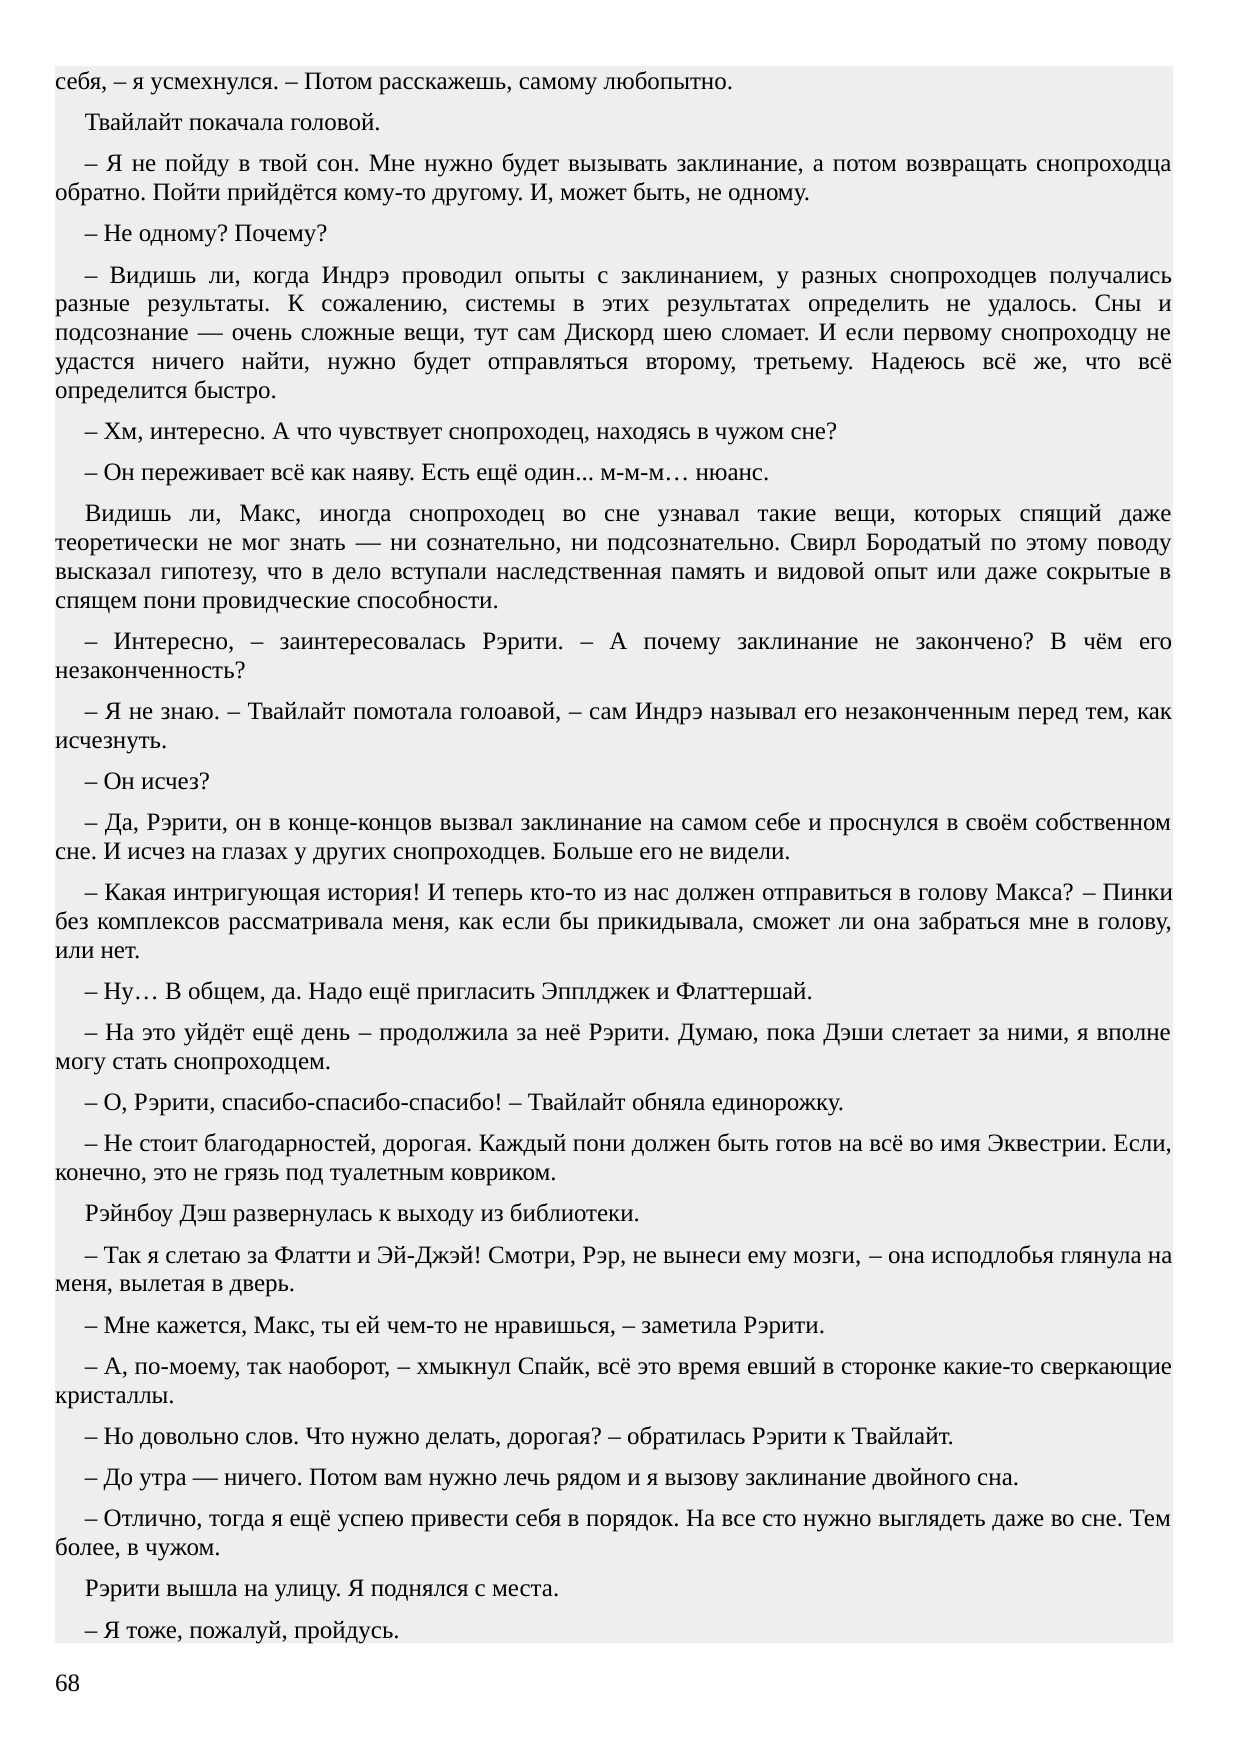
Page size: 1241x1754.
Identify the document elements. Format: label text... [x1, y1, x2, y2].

text Рэйнбоу Дэш развернулась к выходу из библиотеки. [55, 1198, 1173, 1227]
text – Видишь ли, когда Индрэ проводил опыты с заклинанием, у разных снопроходцев получались разные результаты. К сожалению, системы в этих результатах определить не удалось. Сны и подсознание — очень сложные вещи, тут сам Дискорд шею сломает. И если первому снопроходцу не удастся ничего найти, нужно будет отправляться второму, третьему. Надеюсь всё же, что всё определится быстро. [55, 260, 1173, 403]
text – Да, Рэрити, он в конце-концов вызвал заклинание на самом себе и проснулся в своём собственном сне. И исчез на глазах у других снопроходцев. Больше его не видели. [55, 807, 1173, 865]
text – Я тоже, пожалуй, пройдусь. [55, 1615, 1173, 1643]
text – Но довольно слов. Что нужно делать, дорогая? – обратилась Рэрити к Твайлайт. [55, 1421, 1173, 1450]
text – Я не пойду в твой сон. Мне нужно будет вызывать заклинание, а потом возвращать снопроходца обратно. Пойти прийдётся кому-то другому. И, может быть, не одному. [55, 148, 1173, 206]
text – Так я слетаю за Флатти и Эй-Джэй! Смотри, Рэр, не вынеси ему мозги, – она исподлобья глянула на меня, вылетая в дверь. [55, 1240, 1173, 1297]
text – Я не знаю. – Твайлайт помотала голоавой, – сам Индрэ называл его незаконченным перед тем, как исчезнуть. [55, 696, 1173, 753]
text – Мне кажется, Макс, ты ей чем-то не нравишься, – заметила Рэрити. [55, 1310, 1173, 1338]
text – Он исчез? [55, 766, 1173, 795]
text себя, – я усмехнулся. – Потом расскажешь, самому любопытно. [55, 66, 1173, 95]
text – До утра — ничего. Потом вам нужно лечь рядом и я вызову заклинание двойного сна. [55, 1462, 1173, 1491]
text – Он переживает всё как наяву. Есть ещё один... м-м-м… нюанс. [55, 457, 1173, 486]
text – На это уйдёт ещё день – продолжила за неё Рэрити. Думаю, пока Дэши слетает за ними, я вполне могу стать снопроходцем. [55, 1017, 1173, 1075]
text – Отлично, тогда я ещё успею привести себя в порядок. На все сто нужно выглядеть даже во сне. Тем более, в чужом. [55, 1503, 1173, 1561]
text – Ну… В общем, да. Надо ещё пригласить Эпплджек и Флаттершай. [55, 976, 1173, 1005]
text – Интересно, – заинтересовалась Рэрити. – А почему заклинание не закончено? В чём его незаконченность? [55, 626, 1173, 683]
text – О, Рэрити, спасибо-спасибо-спасибо! – Твайлайт обняла единорожку. [55, 1087, 1173, 1116]
text – А, по-моему, так наоборот, – хмыкнул Спайк, всё это время евший в сторонке какие-то сверкающие кристаллы. [55, 1351, 1173, 1408]
text – Не стоит благодарностей, дорогая. Каждый пони должен быть готов на всё во имя Эквестрии. Если, конечно, это не грязь под туалетным ковриком. [55, 1128, 1173, 1186]
text – Не одному? Почему? [55, 218, 1173, 247]
text – Хм, интересно. А что чувствует снопроходец, находясь в чужом сне? [55, 416, 1173, 445]
text – Какая интригующая история! И теперь кто-то из нас должен отправиться в голову Макса? – Пинки без комплексов рассматривала меня, как если бы прикидывала, сможет ли она забраться мне в голову, или нет. [55, 877, 1173, 963]
text Твайлайт покачала головой. [55, 107, 1173, 136]
text Видишь ли, Макс, иногда снопроходец во сне узнавал такие вещи, которых спящий даже теоретически не мог знать — ни сознательно, ни подсознательно. Свирл Бородатый по этому поводу высказал гипотезу, что в дело вступали наследственная память и видовой опыт или даже сокрытые в спящем пони провидческие способности. [55, 498, 1173, 613]
text Рэрити вышла на улицу. Я поднялся с места. [55, 1573, 1173, 1602]
